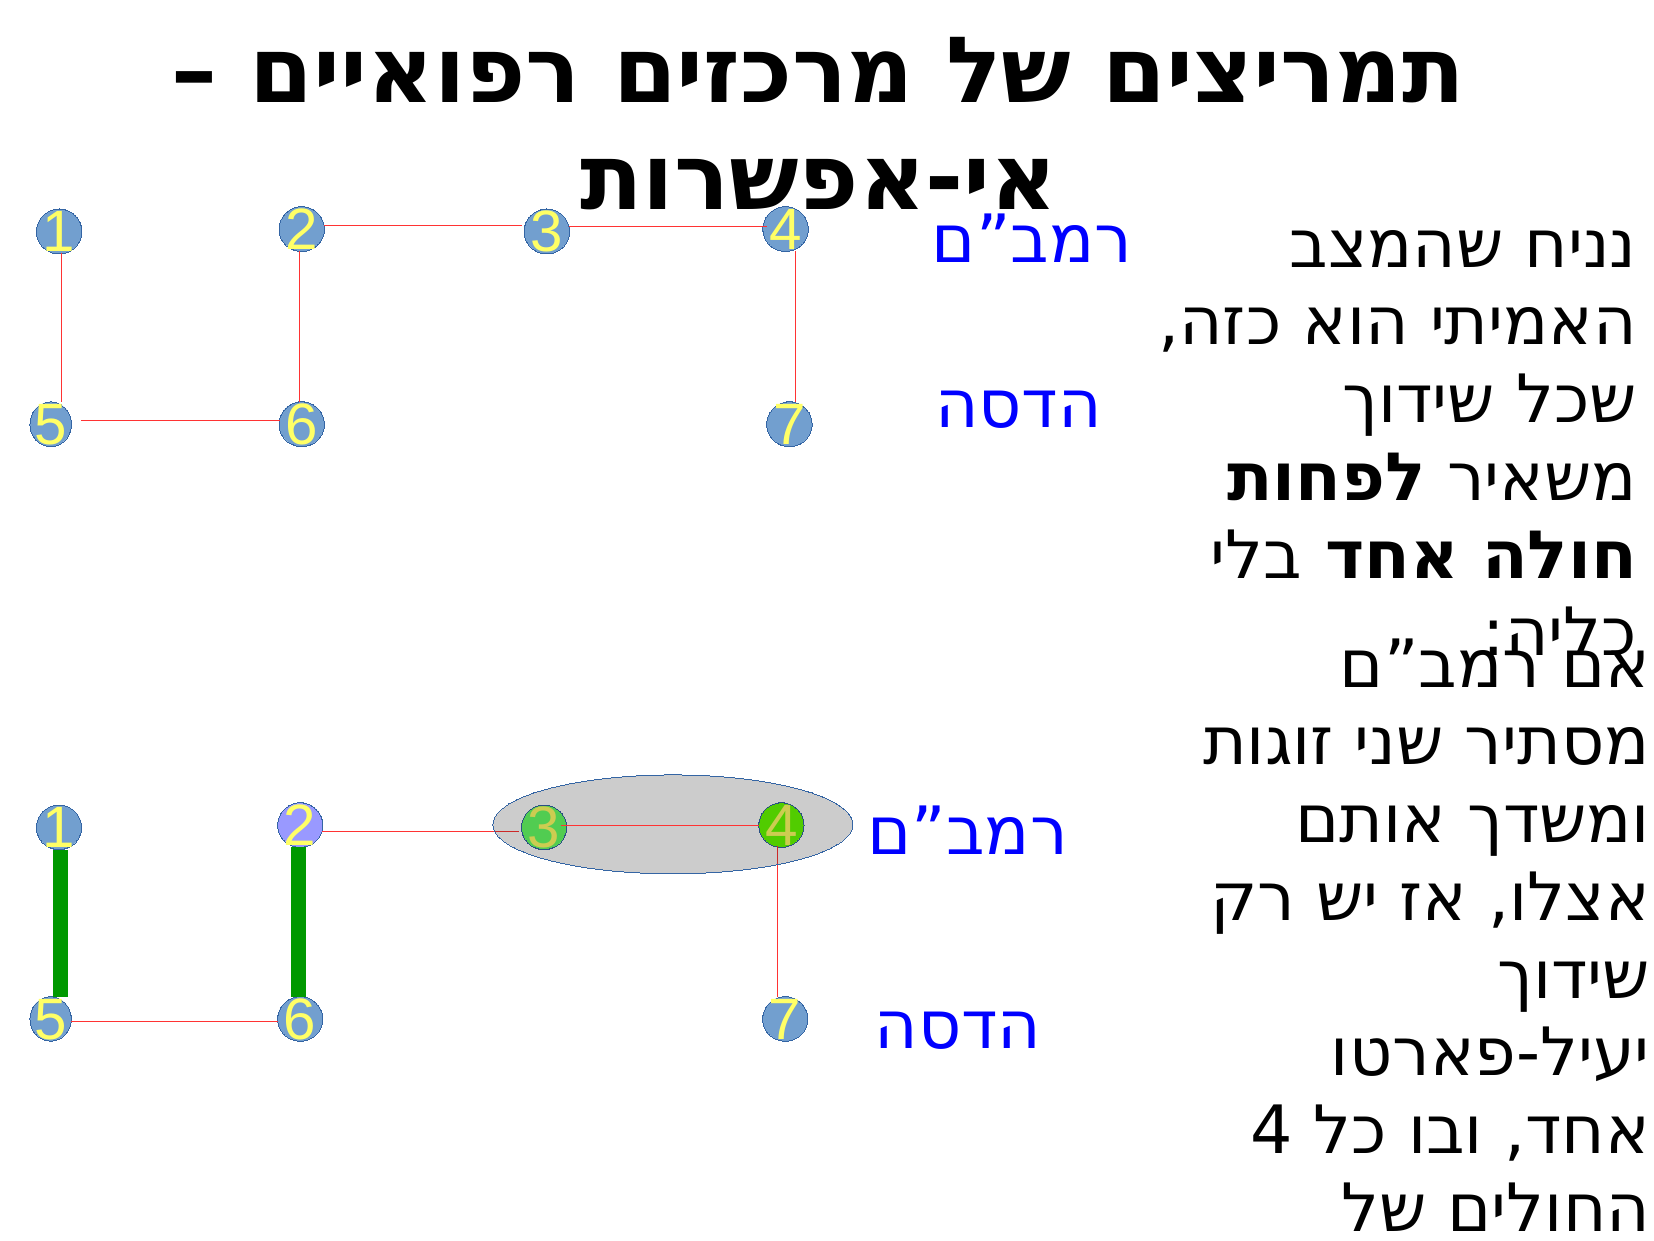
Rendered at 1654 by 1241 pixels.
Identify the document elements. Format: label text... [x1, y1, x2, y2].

text_box 2 [279, 206, 325, 248]
text_box הדסה [859, 978, 1185, 1068]
text_box אם רמב”ם מסתיר שני זוגות ומשדך אותם אצלו, אז יש רק שידוך יעיל-פארטו אחד, ובו כל 4 החולים של רמב”ם מקבלים כליה: [1185, 617, 1654, 1223]
text_box 6 [277, 997, 323, 1042]
text_box 5 [29, 405, 72, 447]
text_box 7 [766, 406, 813, 447]
text_box 6 [279, 401, 325, 447]
text_box רמב”ם [917, 193, 1258, 282]
text_box 1 [36, 208, 82, 250]
text_box 2 [277, 802, 323, 844]
title תמריצים של מרכזים רפואיים – אי-אפשרות [0, 22, 1654, 226]
text_box 5 [29, 1000, 72, 1042]
text_box נניח שהמצב האמיתי הוא כזה, שכל שידוך משאיר לפחות חולה אחד בלי כליה: [1125, 197, 1652, 582]
text_box 4 [762, 206, 809, 252]
text_box 3 [524, 208, 570, 254]
text_box 1 [36, 805, 82, 846]
text_box רמב”ם [852, 785, 1185, 874]
text_box הדסה [920, 358, 1125, 447]
text_box 7 [762, 1000, 808, 1042]
text_box [492, 774, 853, 874]
